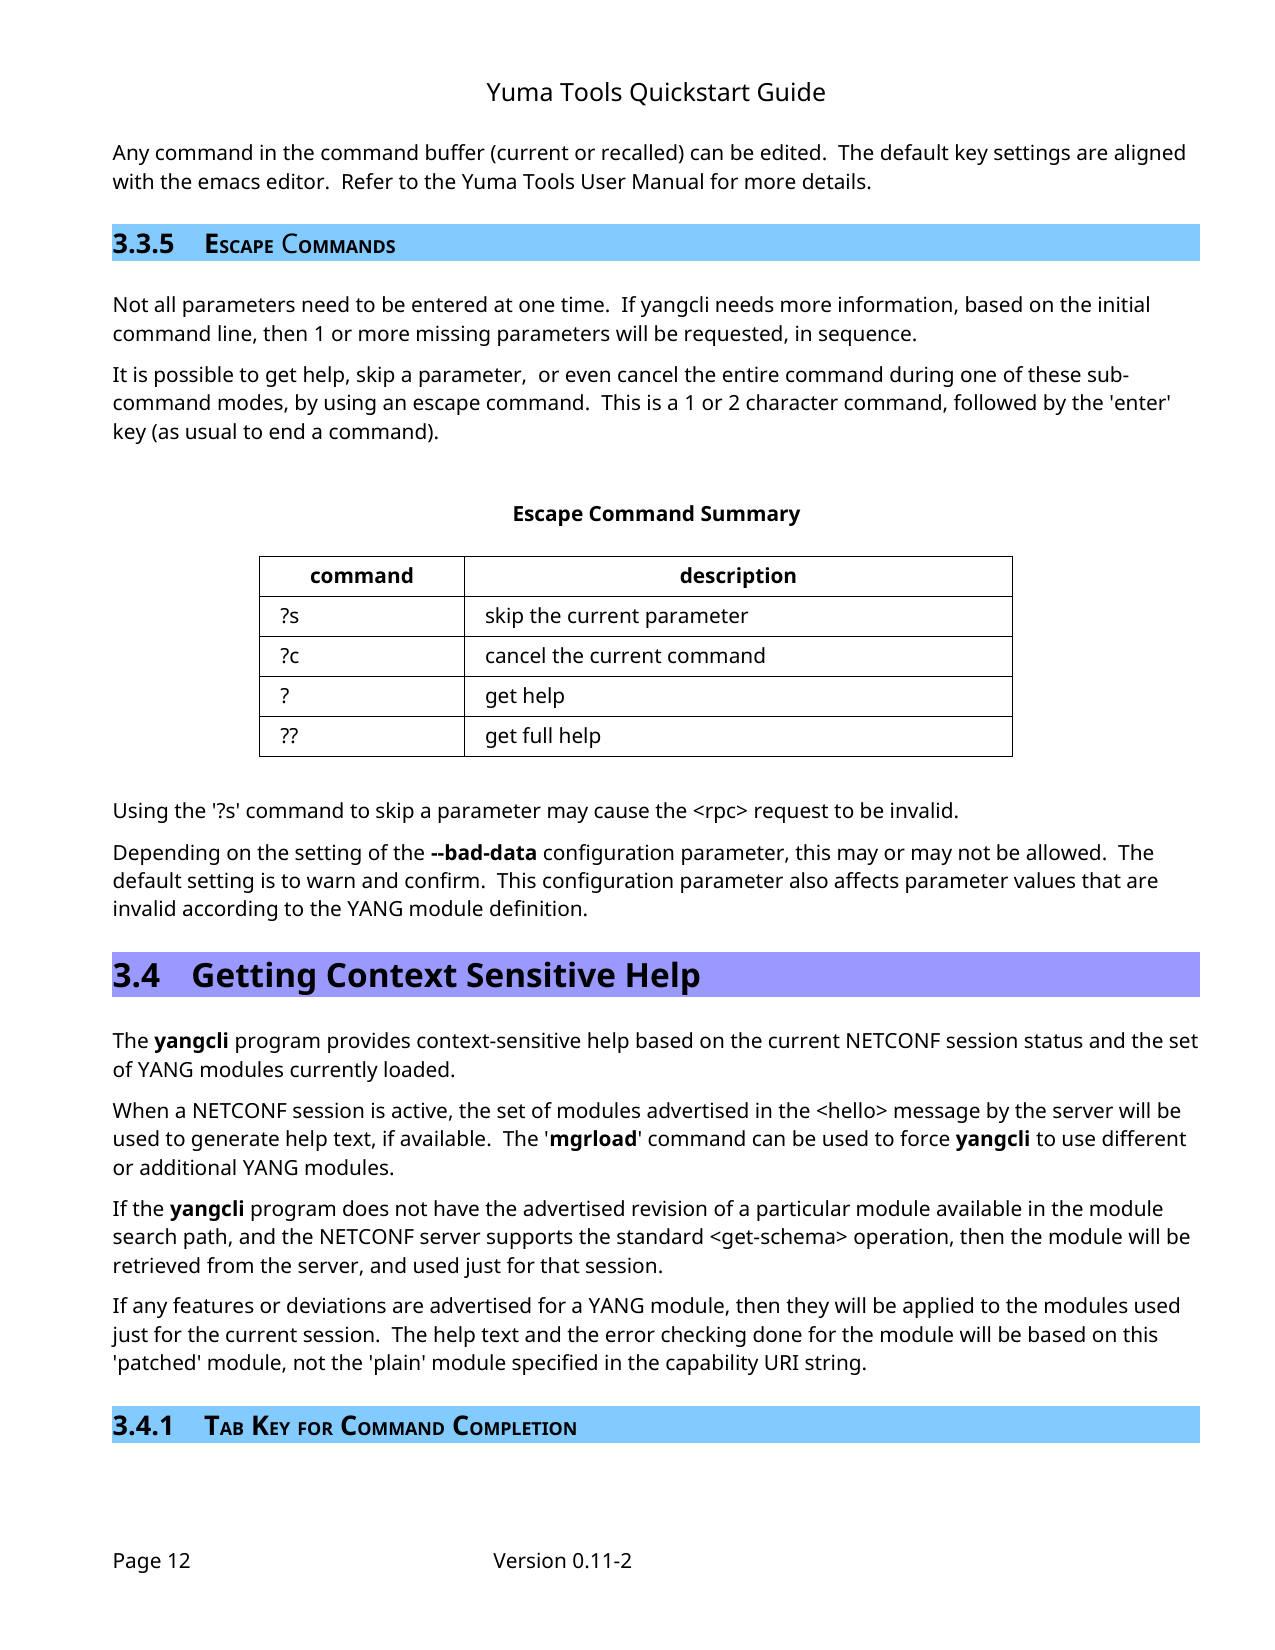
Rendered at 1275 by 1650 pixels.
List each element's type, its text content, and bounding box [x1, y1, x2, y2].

subtitle Getting Context Sensitive Help [112, 952, 1200, 997]
table_cell get full help [465, 717, 1012, 756]
table_cell ?s [260, 597, 464, 636]
table_cell ? [260, 677, 464, 716]
text If the yangcli program does not have the advertised revision of a particular module available in the module search path, and the NETCONF server supports the standard <get-schema> operation, then the module will be retrieved from the server, and used just for that session. [112, 1194, 1200, 1279]
subtitle Tab Key for Command Completion [112, 1406, 1200, 1443]
text If any features or deviations are advertised for a YANG module, then they will be applied to the modules used just for the current session. The help text and the error checking done for the module will be based on this 'patched' module, not the 'plain' module specified in the capability URI string. [112, 1292, 1200, 1377]
table_cell skip the current parameter [465, 597, 1012, 636]
subtitle Escape Command Summary [127, 499, 1185, 527]
table_cell ?c [260, 637, 464, 676]
text The yangcli program provides context-sensitive help based on the current NETCONF session status and the set of YANG modules currently loaded. [112, 1027, 1200, 1083]
table_header description [465, 557, 1012, 596]
text When a NETCONF session is active, the set of modules advertised in the <hello> message by the server will be used to generate help text, if available. The 'mgrload' command can be used to force yangcli to use different or additional YANG modules. [112, 1096, 1200, 1181]
subtitle Escape Commands [112, 224, 1200, 261]
text It is possible to get help, skip a parameter, or even cancel the entire command during one of these sub-command modes, by using an escape command. This is a 1 or 2 character command, followed by the 'enter' key (as usual to end a command). [112, 360, 1200, 445]
table_cell ?? [260, 717, 464, 756]
text Using the '?s' command to skip a parameter may cause the <rpc> request to be invalid. [112, 797, 1200, 825]
text Not all parameters need to be entered at one time. If yangcli needs more information, based on the initial command line, then 1 or more missing parameters will be requested, in sequence. [112, 291, 1200, 347]
text Any command in the command buffer (current or recalled) can be edited. The default key settings are aligned with the emacs editor. Refer to the Yuma Tools User Manual for more details. [112, 138, 1200, 195]
table_header command [260, 557, 464, 596]
table_cell cancel the current command [465, 637, 1012, 676]
table_cell get help [465, 677, 1012, 716]
text Depending on the setting of the --bad-data configuration parameter, this may or may not be allowed. The default setting is to warn and confirm. This configuration parameter also affects parameter values that are invalid according to the YANG module definition. [112, 838, 1200, 923]
